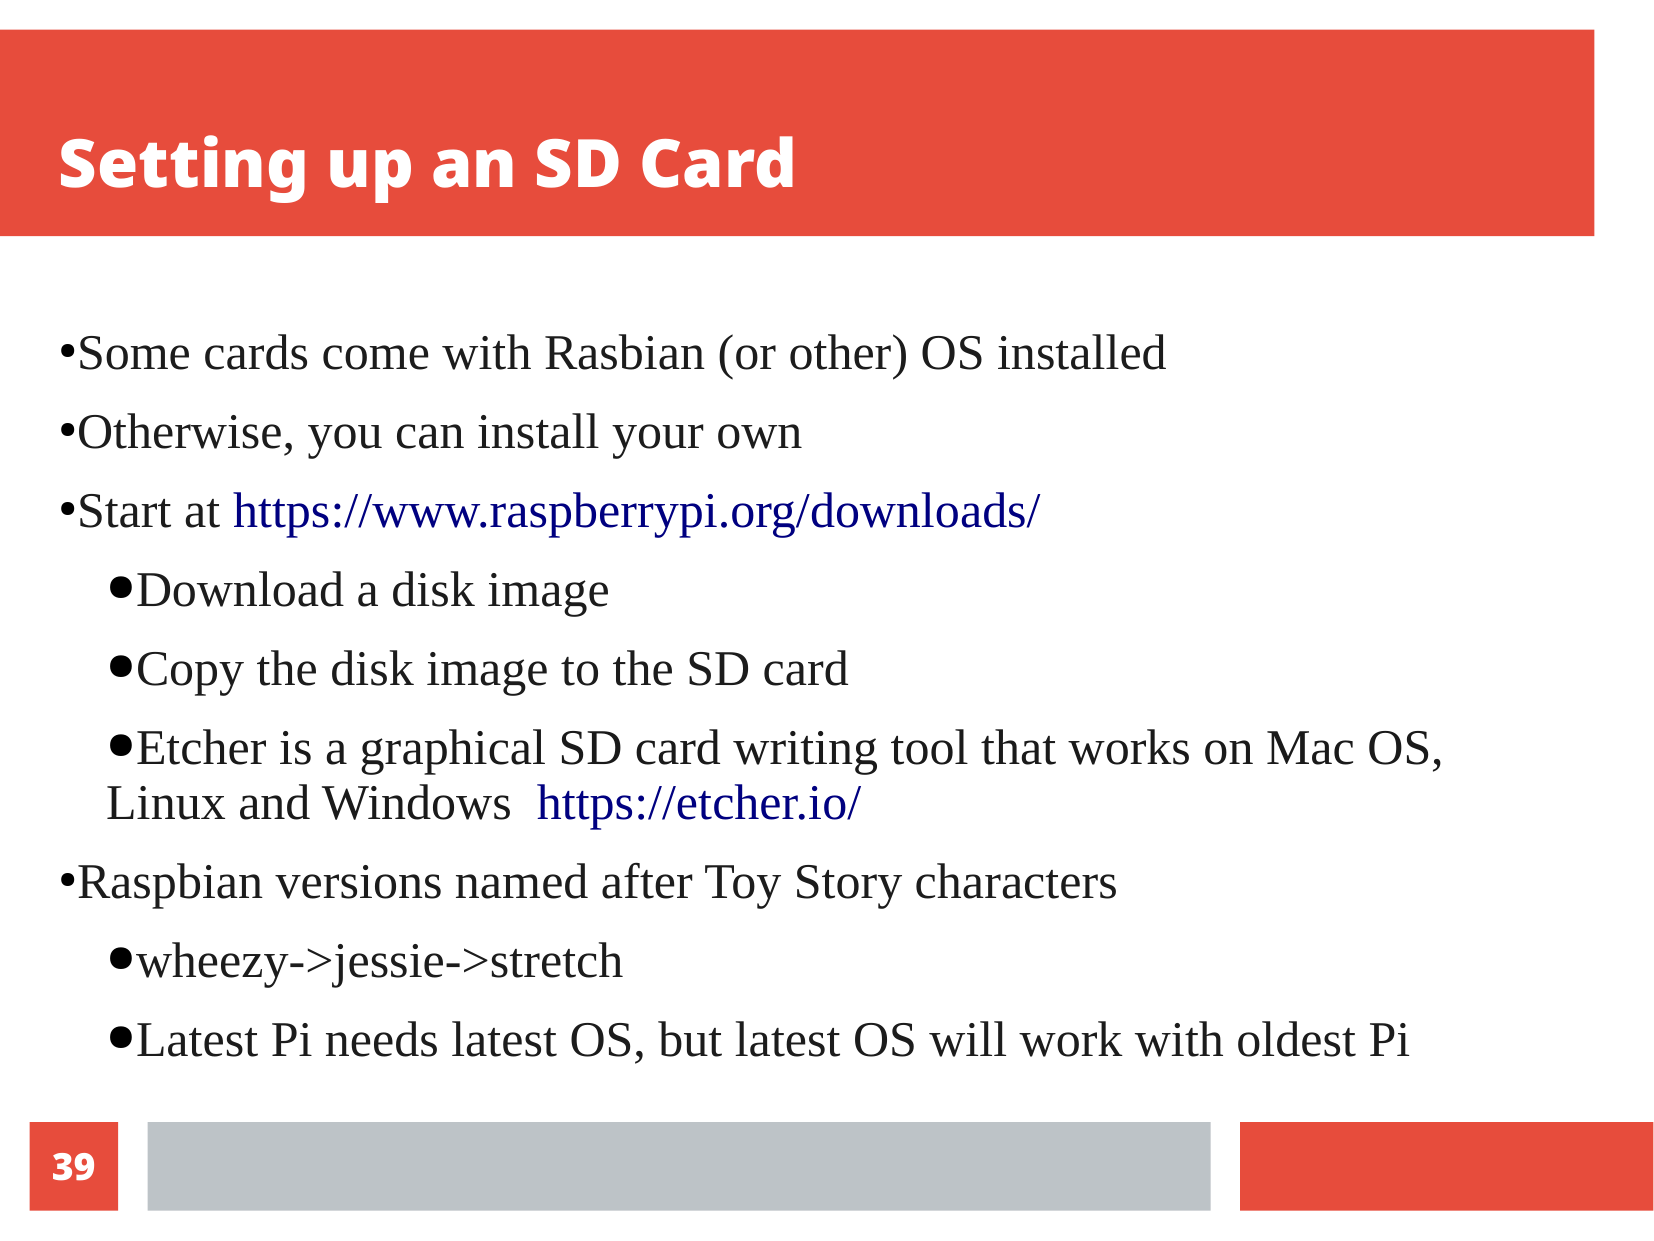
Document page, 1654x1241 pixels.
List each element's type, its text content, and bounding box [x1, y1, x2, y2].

list Some cards come with Rasbian (or other) OS installed Otherwise, you can install your own Start at https://www.raspberrypi.org/downloads/ Download a disk image Copy the disk image to the SD card Etcher is a graphical SD card writing tool that works on Mac OS, Linux and Windows https://etcher.io/ Raspbian versions named after Toy Story characters wheezy->jessie->stretch Latest Pi needs latest OS, but latest OS will work with oldest Pi [59, 324, 1565, 1093]
title Setting up an SD Card [59, 59, 1595, 207]
